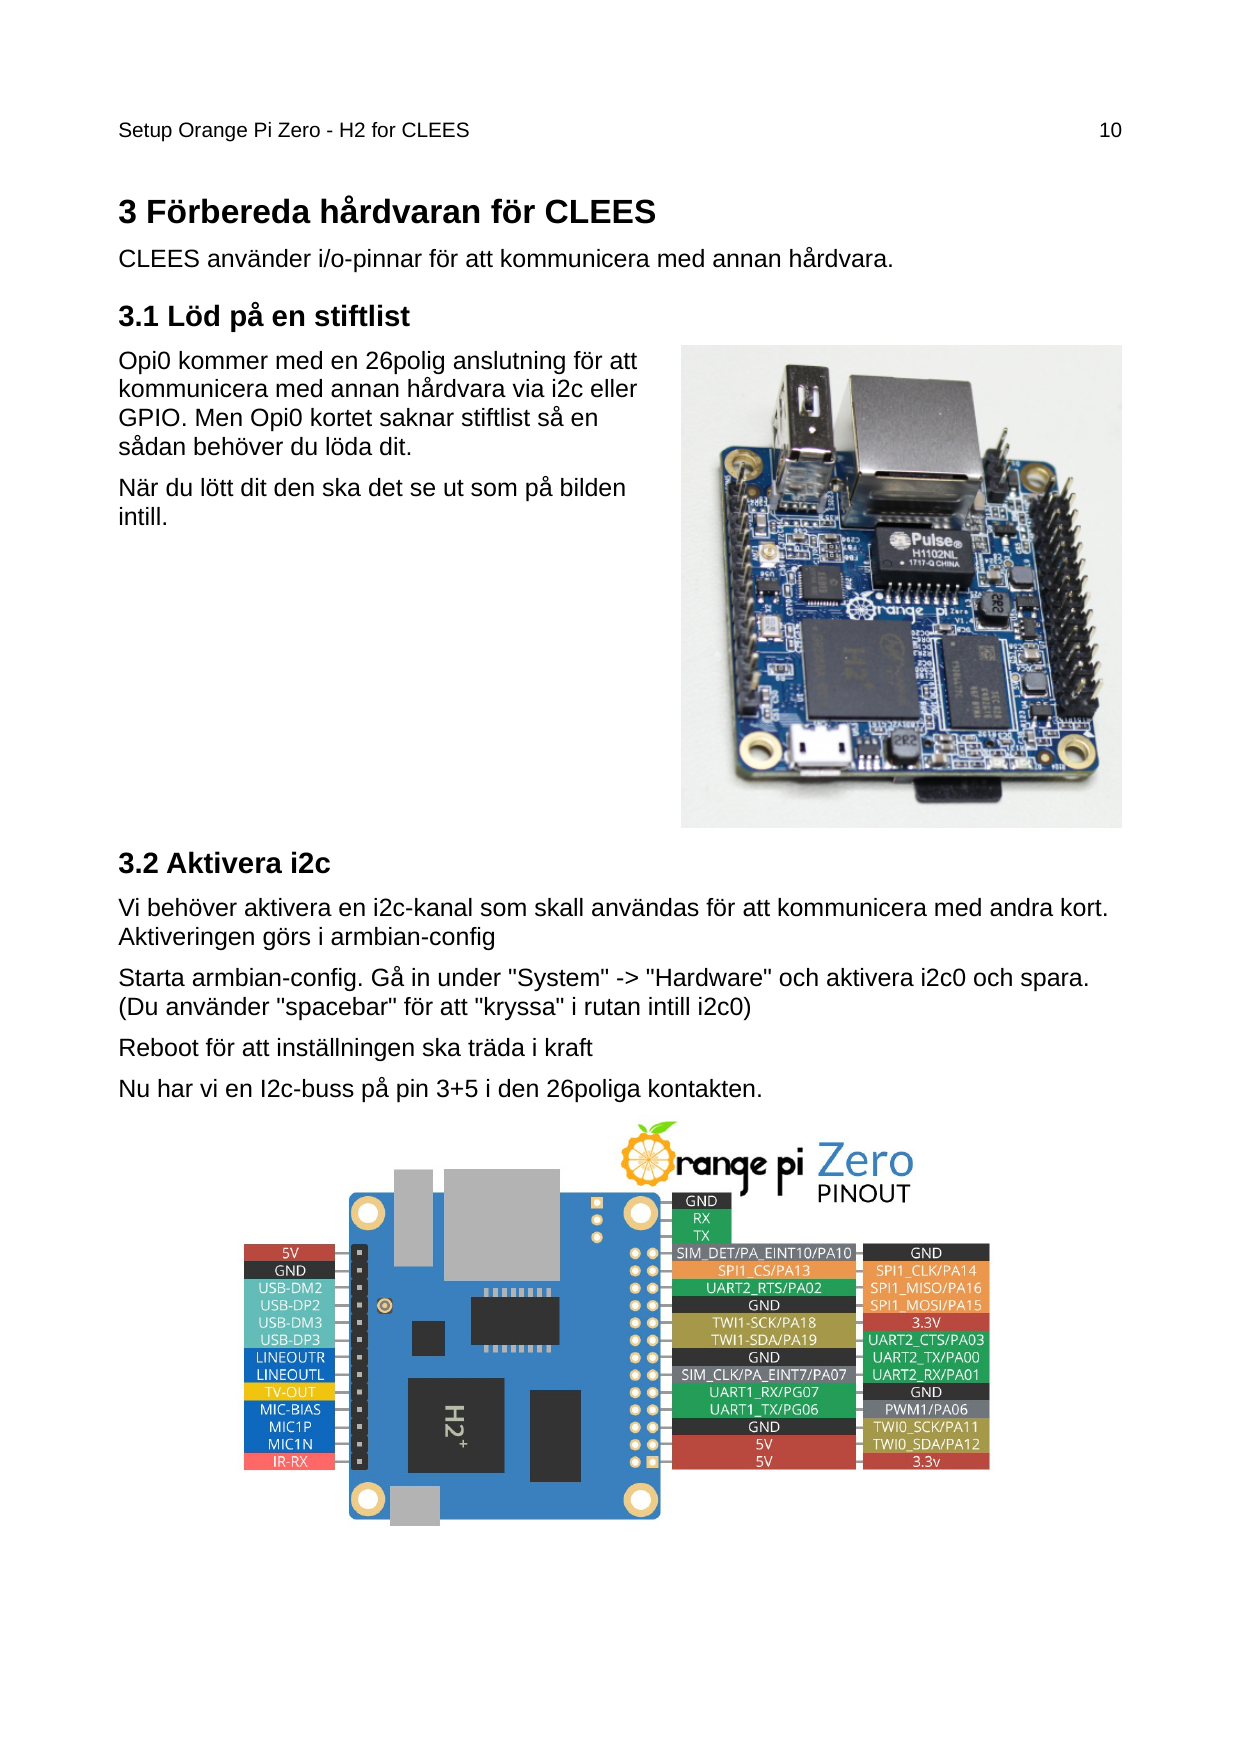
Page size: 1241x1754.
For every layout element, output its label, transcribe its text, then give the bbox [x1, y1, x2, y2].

text CLEES använder i/o-pinnar för att kommunicera med annan hårdvara. [118, 243, 1122, 272]
subtitle 3.1 Löd på en stiftlist [118, 299, 1122, 333]
picture [681, 345, 1123, 828]
picture [203, 1115, 1038, 1552]
text Starta armbian-config. Gå in under "System" -> "Hardware" och aktivera i2c0 och spara. (Du använder "spacebar" för att "kryssa" i rutan intill i2c0) [118, 963, 1122, 1020]
subtitle 3.2 Aktivera i2c [118, 846, 1122, 880]
subtitle 3 Förbereda hårdvaran för CLEES [118, 192, 1122, 231]
text Reboot för att inställningen ska träda i kraft [118, 1033, 1122, 1061]
text Vi behöver aktivera en i2c-kanal som skall användas för att kommunicera med andra kort. Aktiveringen görs i armbian-config [118, 893, 1122, 950]
text Nu har vi en I2c-buss på pin 3+5 i den 26poliga kontakten. [118, 1074, 1122, 1103]
text När du lött dit den ska det se ut som på bilden intill. [118, 473, 681, 531]
text Opi0 kommer med en 26polig anslutning för att kommunicera med annan hårdvara via i2c eller GPIO. Men Opi0 kortet saknar stiftlist så en sådan behöver du löda dit. [118, 346, 681, 461]
